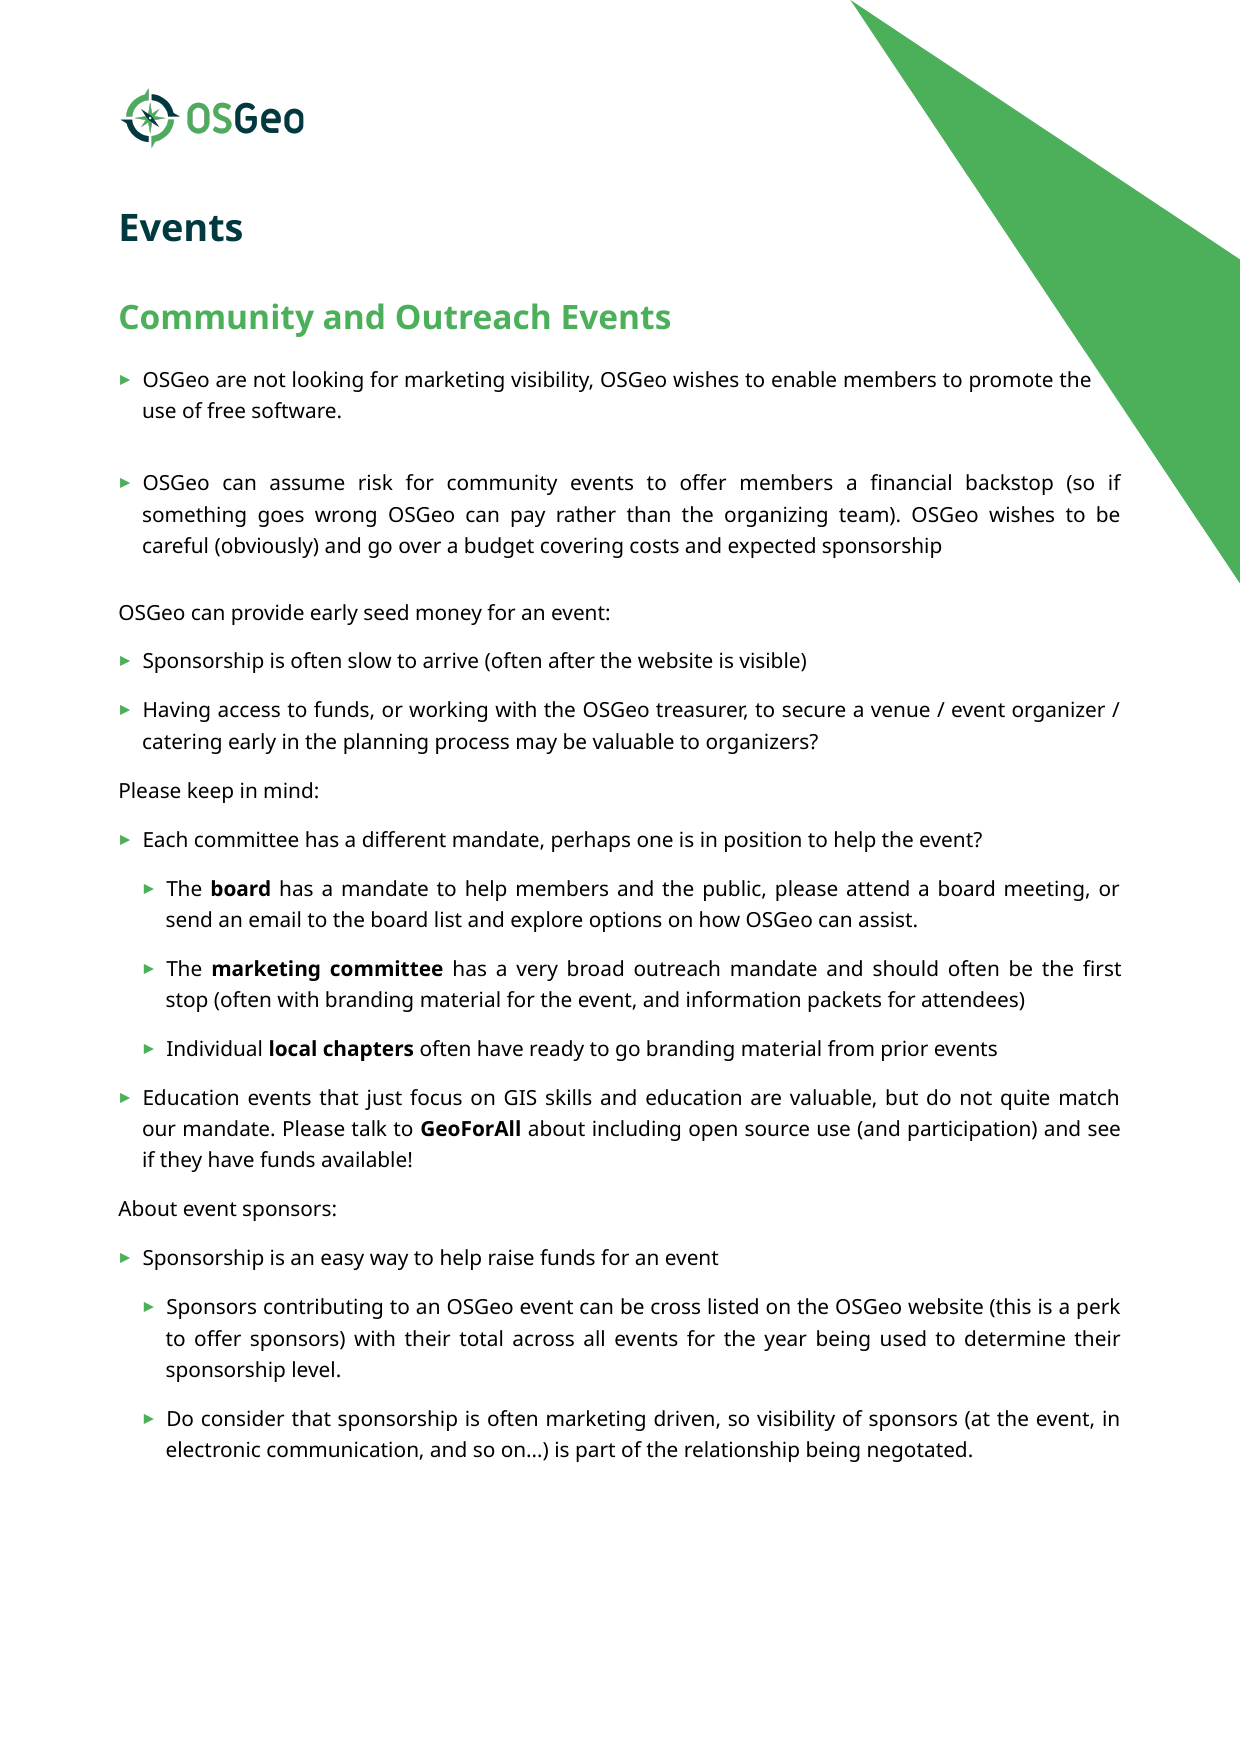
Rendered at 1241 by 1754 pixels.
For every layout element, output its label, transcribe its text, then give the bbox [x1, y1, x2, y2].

subtitle Community and Outreach Events [118, 294, 1076, 339]
list Sponsors contributing to an OSGeo event can be cross listed on the OSGeo website (this is a perk to offer sponsors) with their total across all events for the year being used to determine their sponsorship level. [142, 1292, 1122, 1383]
list Sponsorship is an easy way to help raise funds for an event [118, 1243, 1122, 1272]
list Having access to funds, or working with the OSGeo treasurer, to secure a venue / event organizer / catering early in the planning process may be valuable to organizers? [118, 696, 1122, 755]
list Sponsorship is often slow to arrive (often after the website is visible) [118, 647, 1122, 675]
text OSGeo can provide early seed money for an event: [118, 598, 1122, 626]
list The board has a mandate to help members and the public, please attend a board meeting, or send an email to the board list and explore options on how OSGeo can assist. [142, 874, 1122, 933]
list Education events that just focus on GIS skills and education are valuable, but do not quite match our mandate. Please talk to GeoForAll about including open source use (and participation) and see if they have funds available! [118, 1083, 1122, 1174]
list Do consider that sponsorship is often marketing driven, so visibility of sponsors (at the event, in electronic communication, and so on…) is part of the relationship being negotated. [142, 1404, 1122, 1464]
list Individual local chapters often have ready to go branding material from prior events [142, 1034, 1122, 1063]
list OSGeo can assume risk for community events to offer members a financial backstop (so if something goes wrong OSGeo can pay rather than the organizing team). OSGeo wishes to be careful (obviously) and go over a budget covering costs and expected sponsorship [118, 468, 1122, 559]
subtitle Events [118, 201, 1018, 253]
list OSGeo are not looking for marketing visibility, OSGeo wishes to enable members to promote the use of free software. [118, 365, 1122, 424]
list The marketing committee has a very broad outreach mandate and should often be the first stop (often with branding material for the event, and information packets for attendees) [142, 954, 1122, 1014]
list Each committee has a different mandate, perhaps one is in position to help the event? [118, 825, 1122, 853]
picture [120, 88, 304, 148]
text Please keep in mind: [118, 776, 1122, 804]
text About event sponsors: [118, 1194, 1122, 1223]
